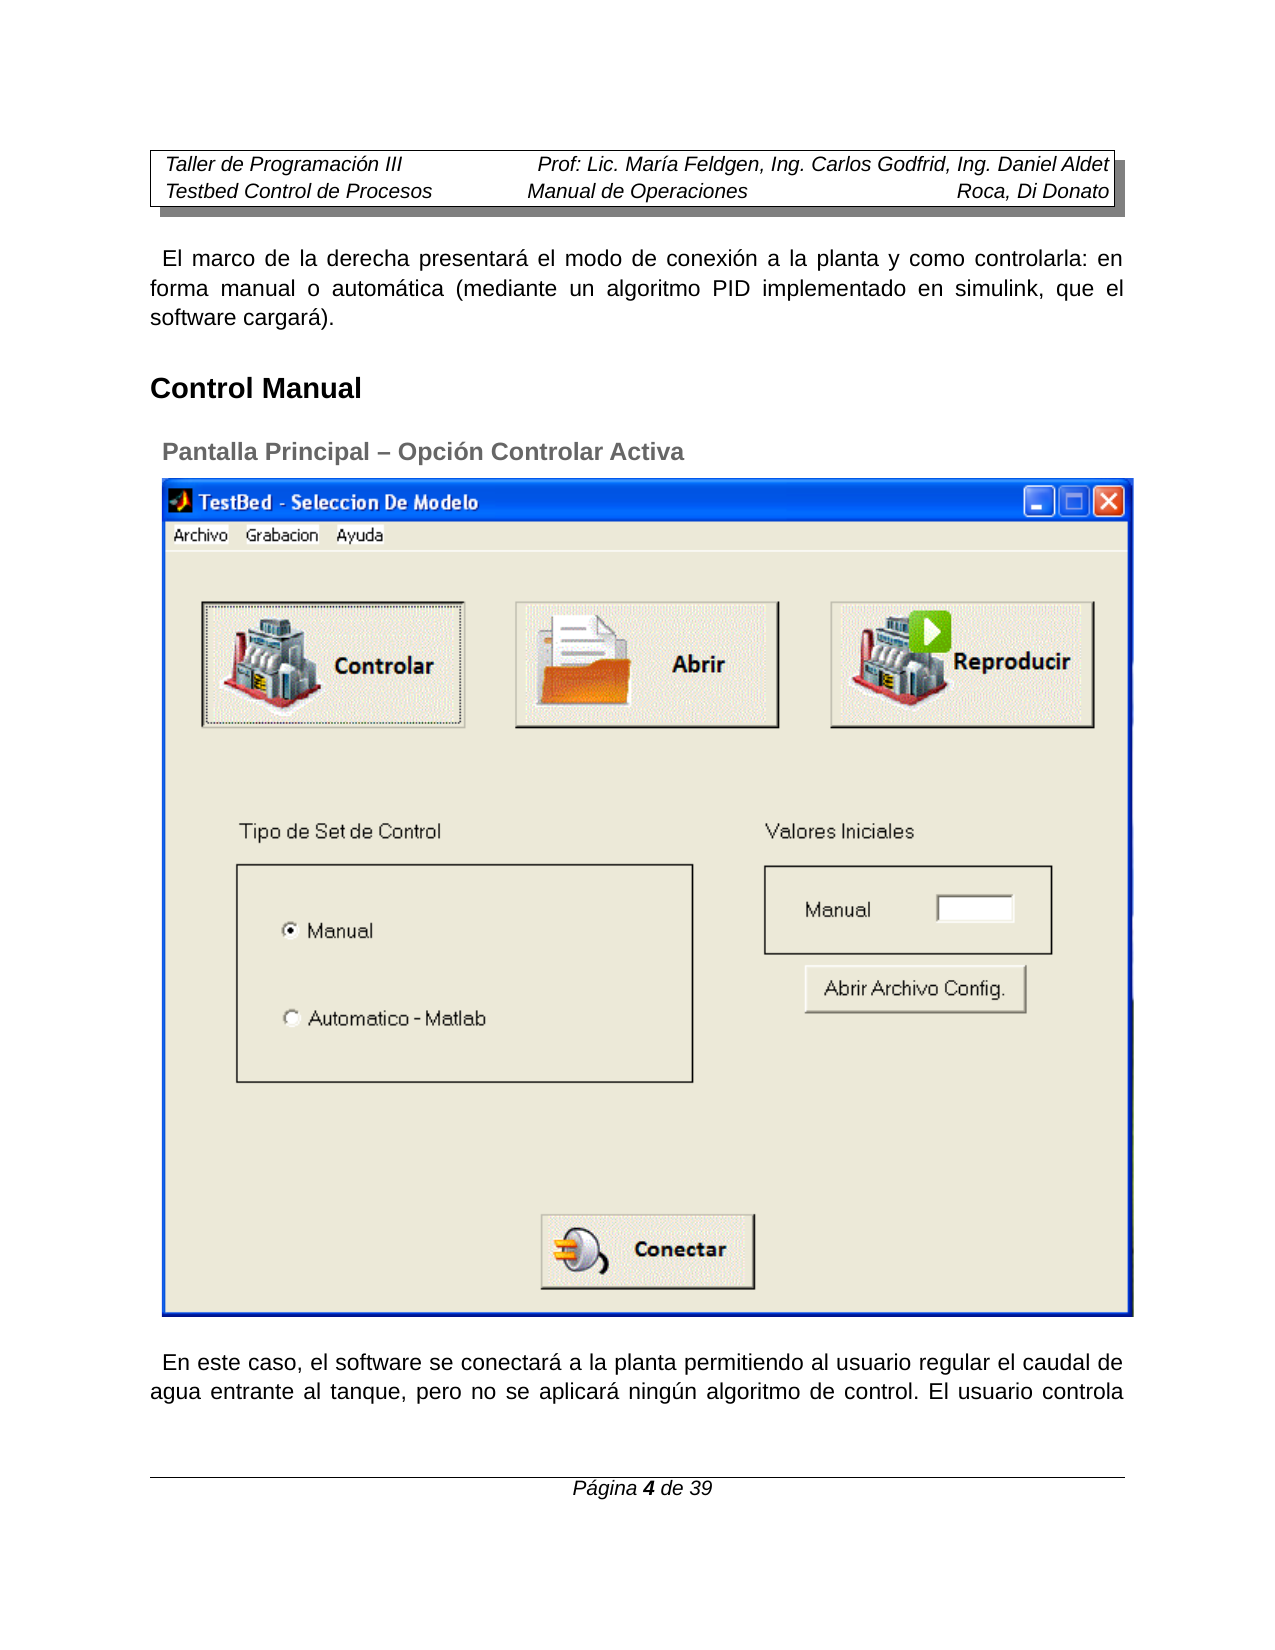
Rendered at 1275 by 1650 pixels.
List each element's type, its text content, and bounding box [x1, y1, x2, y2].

text En este caso, el software se conectará a la planta permitiendo al usuario regular el caudal de agua entrante al tanque, pero no se aplicará ningún algoritmo de control. El usuario controla [150, 1349, 1125, 1404]
text El marco de la derecha presentará el modo de conexión a la planta y como controlarla: en forma manual o automática (mediante un algoritmo PID implementado en simulink, que el software cargará). [150, 246, 1125, 330]
picture [161, 478, 1134, 1317]
subtitle Control Manual [150, 372, 1125, 404]
subtitle Pantalla Principal – Opción Controlar Activa [150, 438, 1125, 466]
